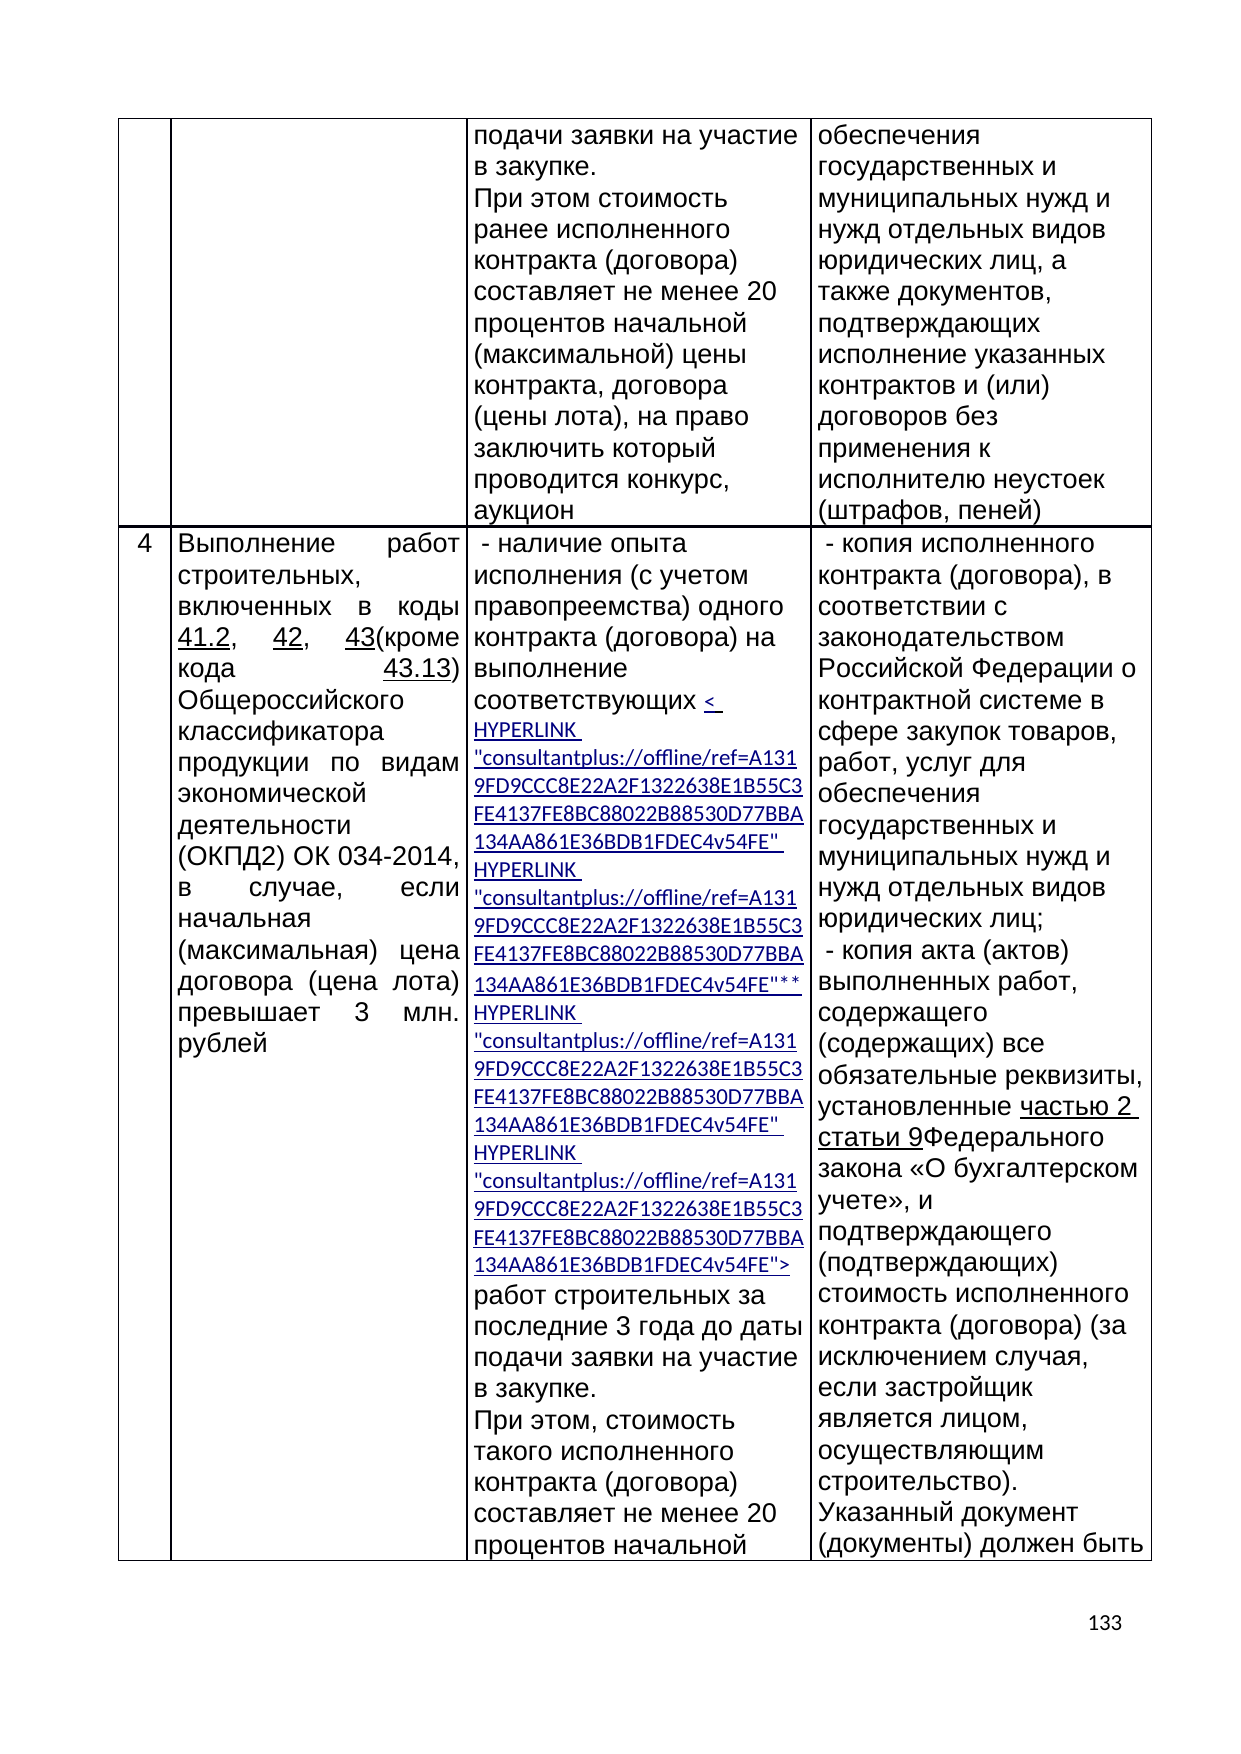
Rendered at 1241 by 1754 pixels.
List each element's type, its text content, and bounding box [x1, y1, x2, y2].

table_cell обеспечения государственных и муниципальных нужд и нужд отдельных видов юридических лиц, а также документов, подтверждающих исполнение указанных контрактов и (или) договоров без применения к исполнителю неустоек (штрафов, пеней) [812, 119, 1151, 525]
table_cell - наличие опыта исполнения (с учетом правопреемства) одного контракта (договора) на выполнение соответствующих < HYPERLINK "consultantplus://offline/ref=A1319FD9CCC8E22A2F1322638E1B55C3FE4137FE8BC88022B88530D77BBA134AA861E36BDB1FDEC4v54FE" HYPERLINK "consultantplus://offline/ref=A1319FD9CCC8E22A2F1322638E1B55C3FE4137FE8BC88022B88530D77BBA134AA861E36BDB1FDEC4v54FE"** HYPERLINK "consultantplus://offline/ref=A1319FD9CCC8E22A2F1322638E1B55C3FE4137FE8BC88022B88530D77BBA134AA861E36BDB1FDEC4v54FE" HYPERLINK "consultantplus://offline/ref=A1319FD9CCC8E22A2F1322638E1B55C3FE4137FE8BC88022B88530D77BBA134AA861E36BDB1FDEC4v54FE">работ строительных за последние 3 года до даты подачи заявки на участие в закупке. При этом, стоимость такого исполненного контракта (договора) составляет не менее 20 процентов начальной [468, 528, 810, 1560]
table_cell [119, 119, 170, 525]
table_cell 4 [119, 528, 170, 1560]
table_cell [172, 119, 466, 525]
table_cell - копия исполненного контракта (договора), в соответствии с законодательством Российской Федерации о контрактной системе в сфере закупок товаров, работ, услуг для обеспечения государственных и муниципальных нужд и нужд отдельных видов юридических лиц; - копия акта (актов) выполненных работ, содержащего (содержащих) все обязательные реквизиты, установленные частью 2 статьи 9Федерального закона «О бухгалтерском учете», и подтверждающего (подтверждающих) стоимость исполненного контракта (договора) (за исключением случая, если застройщик является лицом, осуществляющим строительство). Указанный документ (документы) должен быть [812, 528, 1151, 1560]
table_cell Выполнение работ строительных, включенных в коды 41.2, 42, 43(кроме кода 43.13) Общероссийского классификатора продукции по видам экономической деятельности (ОКПД2) ОК 034-2014, в случае, если начальная (максимальная) цена договора (цена лота) превышает 3 млн. рублей [172, 528, 466, 1560]
table_cell подачи заявки на участие в закупке. При этом стоимость ранее исполненного контракта (договора) составляет не менее 20 процентов начальной (максимальной) цены контракта, договора (цены лота), на право заключить который проводится конкурс, аукцион [468, 119, 810, 525]
